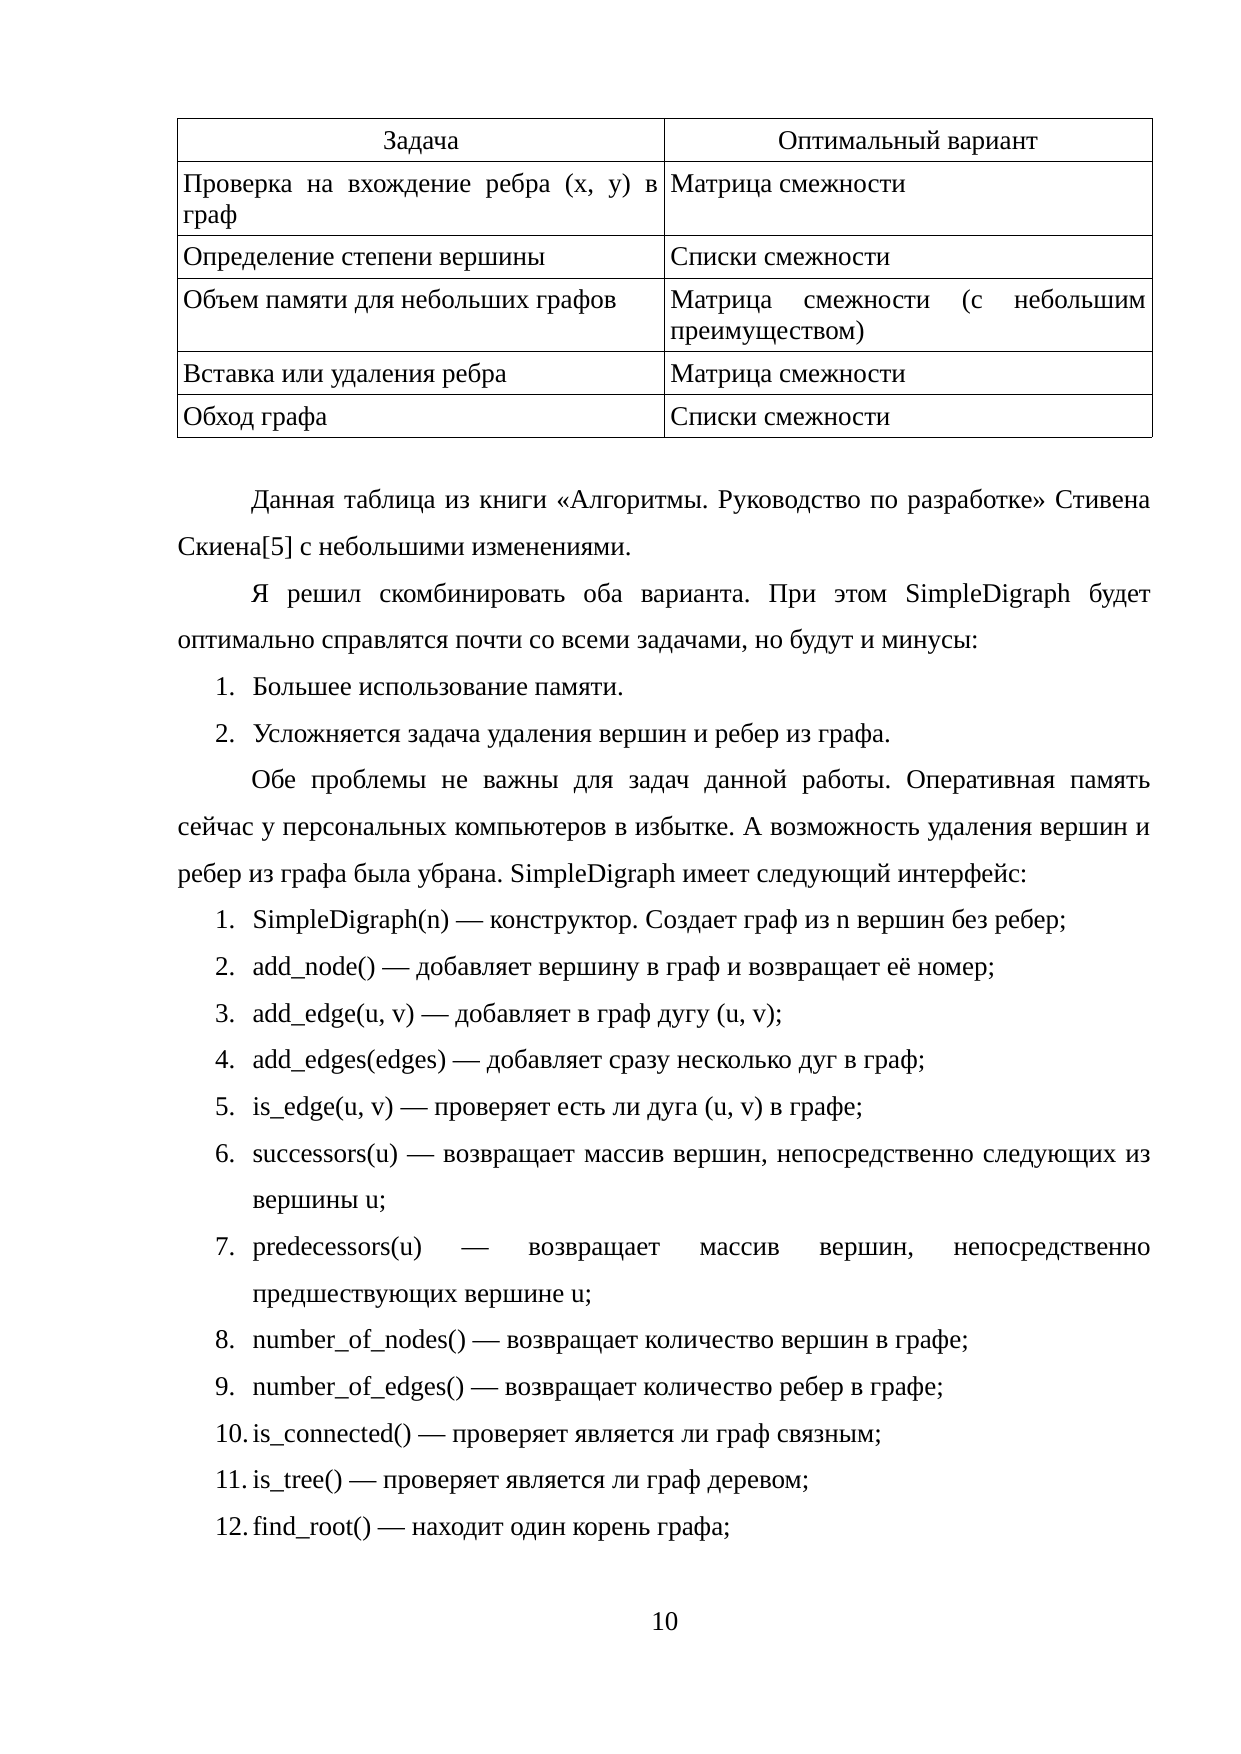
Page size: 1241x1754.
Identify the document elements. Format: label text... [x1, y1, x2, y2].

list add_edge(u, v) — добавляет в граф дугу (u, v); [215, 997, 1152, 1028]
list add_node() — добавляет вершину в граф и возвращает её номер; [215, 950, 1152, 981]
text Я решил скомбинировать оба варианта. При этом SimpleDigraph будет оптимально справлятся почти со всеми задачами, но будут и минусы: [177, 577, 1152, 654]
table_cell Объем памяти для небольших графов [178, 279, 664, 351]
table_header Задача [178, 119, 664, 161]
list is_edge(u, v) — проверяет есть ли дуга (u, v) в графе; [215, 1090, 1152, 1121]
table_cell Матрица смежности [665, 162, 1152, 235]
list is_tree() — проверяет является ли граф деревом; [215, 1463, 1152, 1494]
list number_of_edges() — возвращает количество ребер в графе; [215, 1370, 1152, 1401]
list Усложняется задача удаления вершин и ребер из графа. [215, 717, 1152, 748]
list predecessors(u) — возвращает массив вершин, непосредственно предшествующих вершине u; [215, 1230, 1152, 1308]
table_header Оптимальный вариант [665, 119, 1152, 161]
table_cell Обход графа [178, 395, 664, 437]
list number_of_nodes() — возвращает количество вершин в графе; [215, 1323, 1152, 1354]
list Большее использование памяти. [215, 670, 1152, 701]
list SimpleDigraph(n) — конструктор. Создает граф из n вершин без ребер; [215, 903, 1152, 934]
list is_connected() — проверяет является ли граф связным; [215, 1417, 1152, 1448]
table_cell Определение степени вершины [178, 236, 664, 277]
table_cell Списки смежности [665, 395, 1152, 437]
table_cell Матрица смежности [665, 352, 1152, 394]
list find_root() — находит один корень графа; [215, 1510, 1152, 1541]
table_cell Вставка или удаления ребра [178, 352, 664, 394]
table_cell Проверка на вхождение ребра (x, y) в граф [178, 162, 664, 235]
list add_edges(edges) — добавляет сразу несколько дуг в граф; [215, 1043, 1152, 1074]
table_cell Матрица смежности (с небольшим преимуществом) [665, 279, 1152, 351]
table_cell Списки смежности [665, 236, 1152, 277]
text Данная таблица из книги «Алгоритмы. Руководство по разработке» Стивена Скиена[5] с небольшими изменениями. [177, 483, 1152, 561]
text Обе проблемы не важны для задач данной работы. Оперативная память сейчас у персональных компьютеров в избытке. А возможность удаления вершин и ребер из графа была убрана. SimpleDigraph имеет следующий интерфейс: [177, 763, 1152, 888]
list successors(u) — возвращает массив вершин, непосредственно следующих из вершины u; [215, 1137, 1152, 1214]
